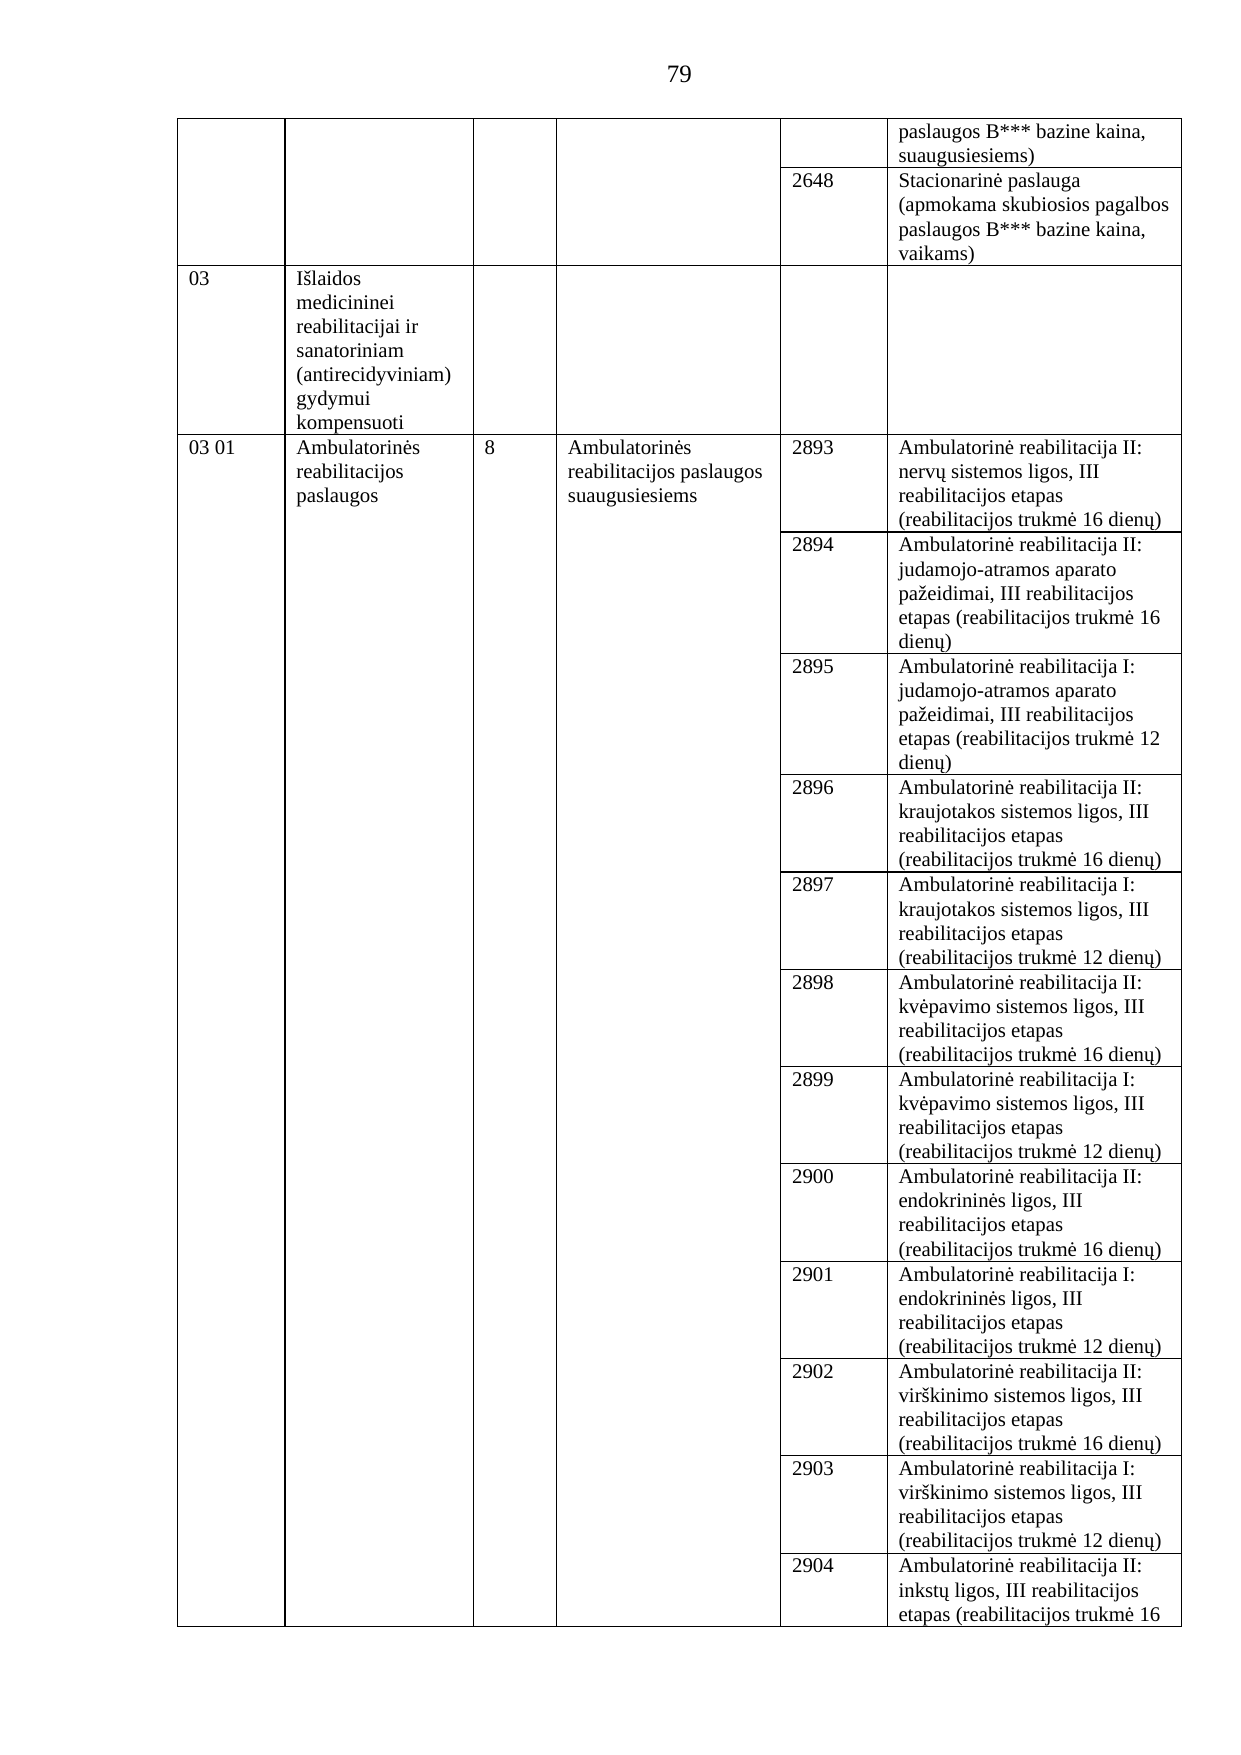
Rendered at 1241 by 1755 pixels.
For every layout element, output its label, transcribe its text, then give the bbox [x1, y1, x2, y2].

table_cell Ambulatorinė reabilitacija I: judamojo-atramos aparato pažeidimai, III reabilitacijos etapas (reabilitacijos trukmė 12 dienų) [888, 654, 1181, 774]
table_cell Išlaidos medicininei reabilitacijai ir sanatoriniam (antirecidyviniam) gydymui kompensuoti [286, 266, 473, 434]
table_cell [557, 266, 780, 434]
table_cell [286, 119, 473, 264]
table_cell Ambulatorinė reabilitacija I: kvėpavimo sistemos ligos, III reabilitacijos etapas (reabilitacijos trukmė 12 dienų) [888, 1067, 1181, 1163]
table_cell [557, 119, 780, 264]
table_cell 2896 [781, 775, 887, 871]
table_cell Ambulatorinė reabilitacija II: judamojo-atramos aparato pažeidimai, III reabilitacijos etapas (reabilitacijos trukmė 16 dienų) [888, 533, 1181, 653]
table_cell 2898 [781, 970, 887, 1066]
table_cell 2648 [781, 168, 887, 264]
table_cell 2893 [781, 435, 887, 531]
table_cell Ambulatorinė reabilitacija II: virškinimo sistemos ligos, III reabilitacijos etapas (reabilitacijos trukmė 16 dienų) [888, 1359, 1181, 1455]
table_cell Ambulatorinė reabilitacija I: virškinimo sistemos ligos, III reabilitacijos etapas (reabilitacijos trukmė 12 dienų) [888, 1456, 1181, 1552]
table_cell paslaugos B*** bazine kaina, suaugusiesiems) [888, 119, 1181, 167]
table_cell 2900 [781, 1164, 887, 1261]
table_cell Ambulatorinė reabilitacija II: endokrininės ligos, III reabilitacijos etapas (reabilitacijos trukmė 16 dienų) [888, 1164, 1181, 1261]
table_cell 2897 [781, 873, 887, 969]
table_cell Ambulatorinės reabilitacijos paslaugos [286, 435, 473, 1626]
table_cell 2902 [781, 1359, 887, 1455]
table_cell 2903 [781, 1456, 887, 1552]
table_cell [888, 266, 1181, 434]
table_cell Ambulatorinė reabilitacija II: nervų sistemos ligos, III reabilitacijos etapas (reabilitacijos trukmė 16 dienų) [888, 435, 1181, 531]
table_cell [474, 119, 556, 264]
table_cell 2895 [781, 654, 887, 774]
table_cell 03 [178, 266, 284, 434]
table_cell [178, 119, 284, 264]
table_cell Ambulatorinė reabilitacija II: inkstų ligos, III reabilitacijos etapas (reabilitacijos trukmė 16 [888, 1554, 1181, 1626]
table_cell [474, 266, 556, 434]
table_cell [781, 119, 887, 167]
table_cell 8 [474, 435, 556, 1626]
table_cell Stacionarinė paslauga (apmokama skubiosios pagalbos paslaugos B*** bazine kaina, vaikams) [888, 168, 1181, 264]
table_cell 2894 [781, 533, 887, 653]
table_cell Ambulatorinė reabilitacija I: endokrininės ligos, III reabilitacijos etapas (reabilitacijos trukmė 12 dienų) [888, 1262, 1181, 1358]
table_cell Ambulatorinės reabilitacijos paslaugos suaugusiesiems [557, 435, 780, 1626]
table_cell 2901 [781, 1262, 887, 1358]
table_cell Ambulatorinė reabilitacija II: kvėpavimo sistemos ligos, III reabilitacijos etapas (reabilitacijos trukmė 16 dienų) [888, 970, 1181, 1066]
table_cell [781, 266, 887, 434]
table_cell Ambulatorinė reabilitacija I: kraujotakos sistemos ligos, III reabilitacijos etapas (reabilitacijos trukmė 12 dienų) [888, 873, 1181, 969]
table_cell 03 01 [178, 435, 284, 1626]
table_cell Ambulatorinė reabilitacija II: kraujotakos sistemos ligos, III reabilitacijos etapas (reabilitacijos trukmė 16 dienų) [888, 775, 1181, 871]
table_cell 2899 [781, 1067, 887, 1163]
table_cell 2904 [781, 1554, 887, 1626]
